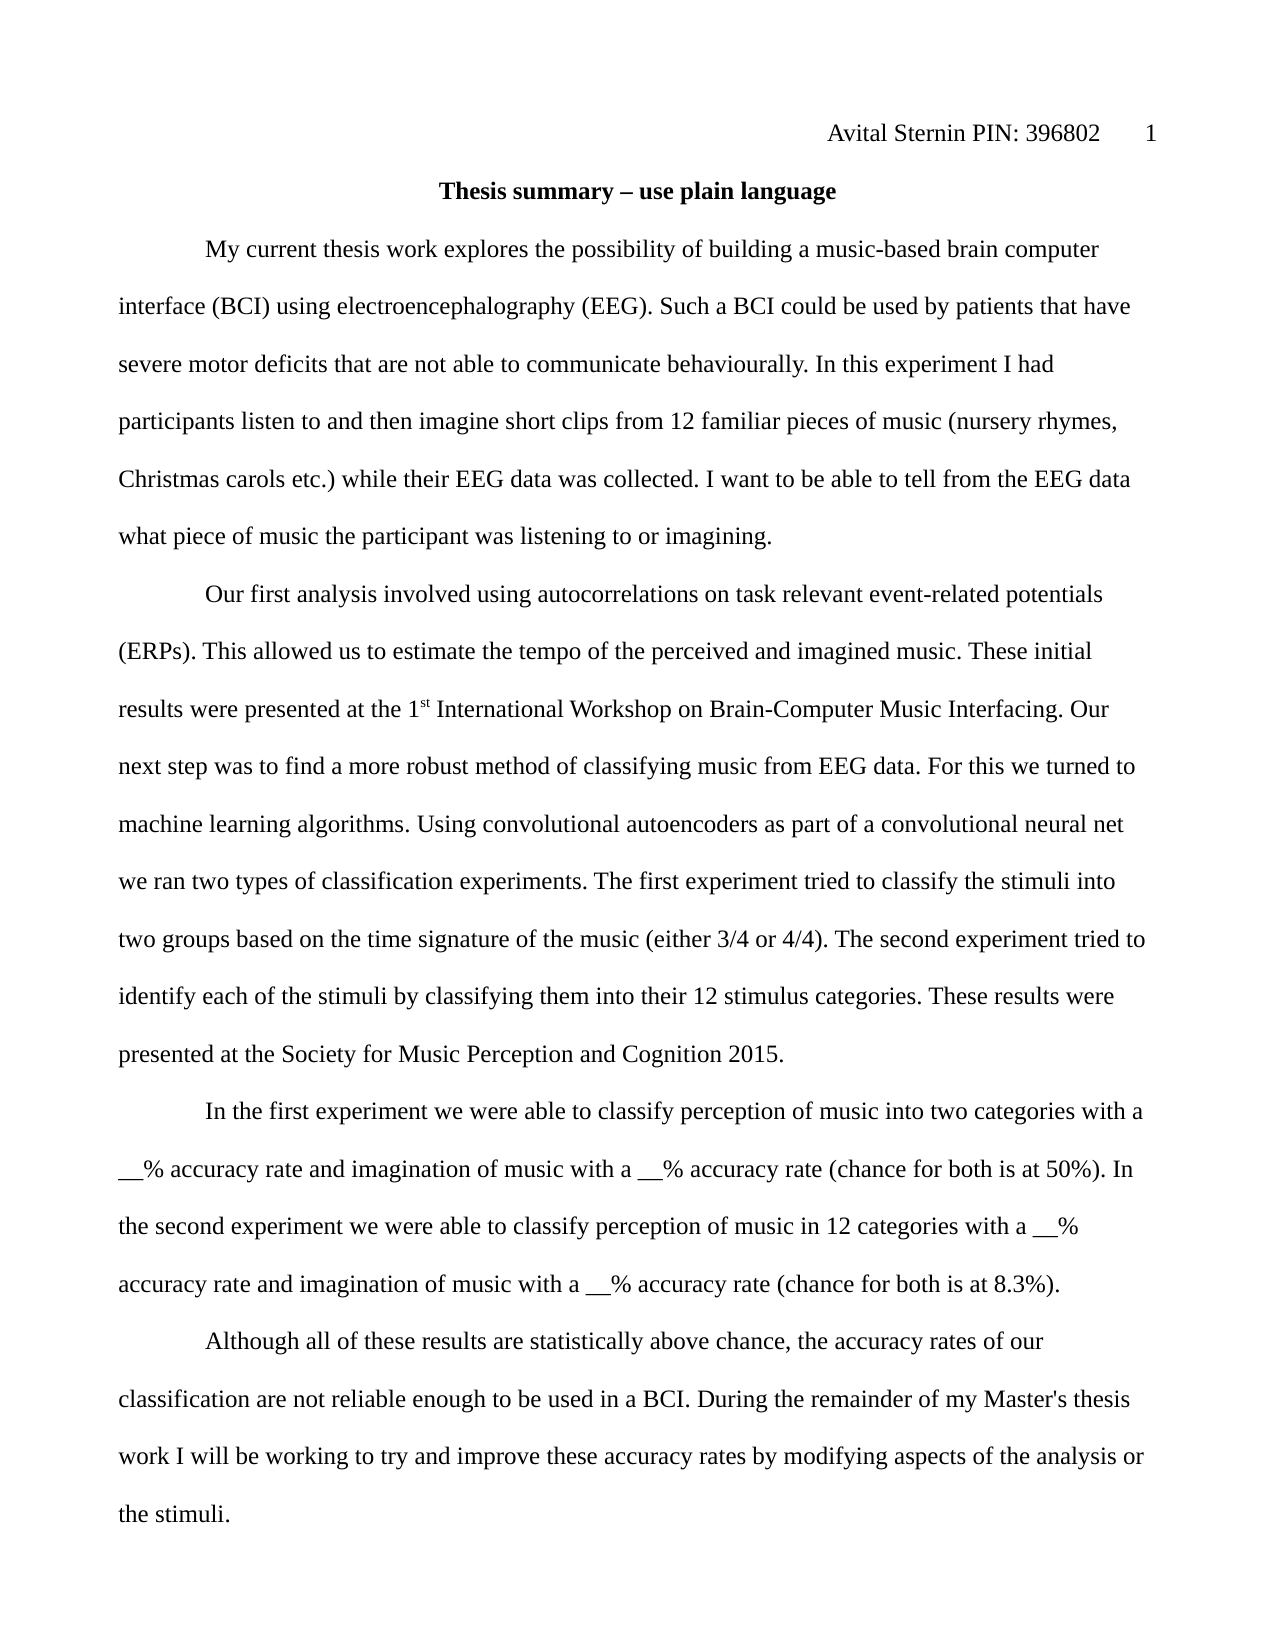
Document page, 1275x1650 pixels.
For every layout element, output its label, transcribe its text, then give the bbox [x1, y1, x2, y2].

text My current thesis work explores the possibility of building a music-based brain computer interface (BCI) using electroencephalography (EEG). Such a BCI could be used by patients that have severe motor deficits that are not able to communicate behaviourally. In this experiment I had participants listen to and then imagine short clips from 12 familiar pieces of music (nursery rhymes, Christmas carols etc.) while their EEG data was collected. I want to be able to tell from the EEG data what piece of music the participant was listening to or imagining. [118, 234, 1157, 550]
text Thesis summary – use plain language [118, 176, 1157, 205]
text Our first analysis involved using autocorrelations on task relevant event-related potentials (ERPs). This allowed us to estimate the tempo of the perceived and imagined music. These initial results were presented at the 1st International Workshop on Brain-Computer Music Interfacing. Our next step was to find a more robust method of classifying music from EEG data. For this we turned to machine learning algorithms. Using convolutional autoencoders as part of a convolutional neural net we ran two types of classification experiments. The first experiment tried to classify the stimuli into two groups based on the time signature of the music (either 3/4 or 4/4). The second experiment tried to identify each of the stimuli by classifying them into their 12 stimulus categories. These results were presented at the Society for Music Perception and Cognition 2015. [118, 579, 1157, 1068]
text In the first experiment we were able to classify perception of music into two categories with a __% accuracy rate and imagination of music with a __% accuracy rate (chance for both is at 50%). In the second experiment we were able to classify perception of music in 12 categories with a __% accuracy rate and imagination of music with a __% accuracy rate (chance for both is at 8.3%). [118, 1096, 1157, 1298]
text Although all of these results are statistically above chance, the accuracy rates of our classification are not reliable enough to be used in a BCI. During the remainder of my Master's thesis work I will be working to try and improve these accuracy rates by modifying aspects of the analysis or the stimuli. [118, 1326, 1157, 1528]
